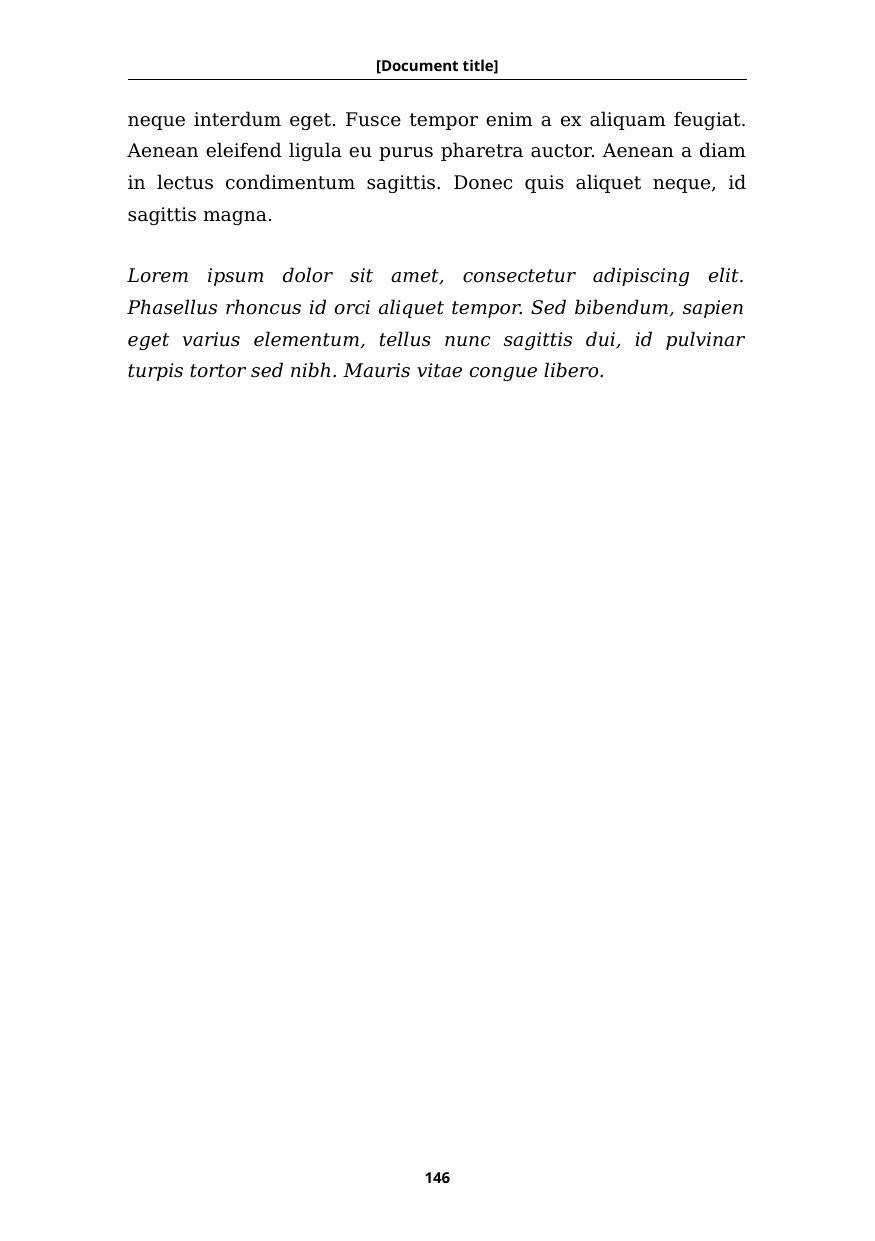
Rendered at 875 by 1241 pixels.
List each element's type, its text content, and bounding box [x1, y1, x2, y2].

text Lorem ipsum dolor sit amet, consectetur adipiscing elit. Phasellus rhoncus id orci aliquet tempor. Sed bibendum, sapien eget varius elementum, tellus nunc sagittis dui, id pulvinar turpis tortor sed nibh. Mauris vitae congue libero. [127, 265, 747, 382]
text neque interdum eget. Fusce tempor enim a ex aliquam feugiat. Aenean eleifend ligula eu purus pharetra auctor. Aenean a diam in lectus condimentum sagittis. Donec quis aliquet neque, id sagittis magna. [127, 109, 747, 226]
